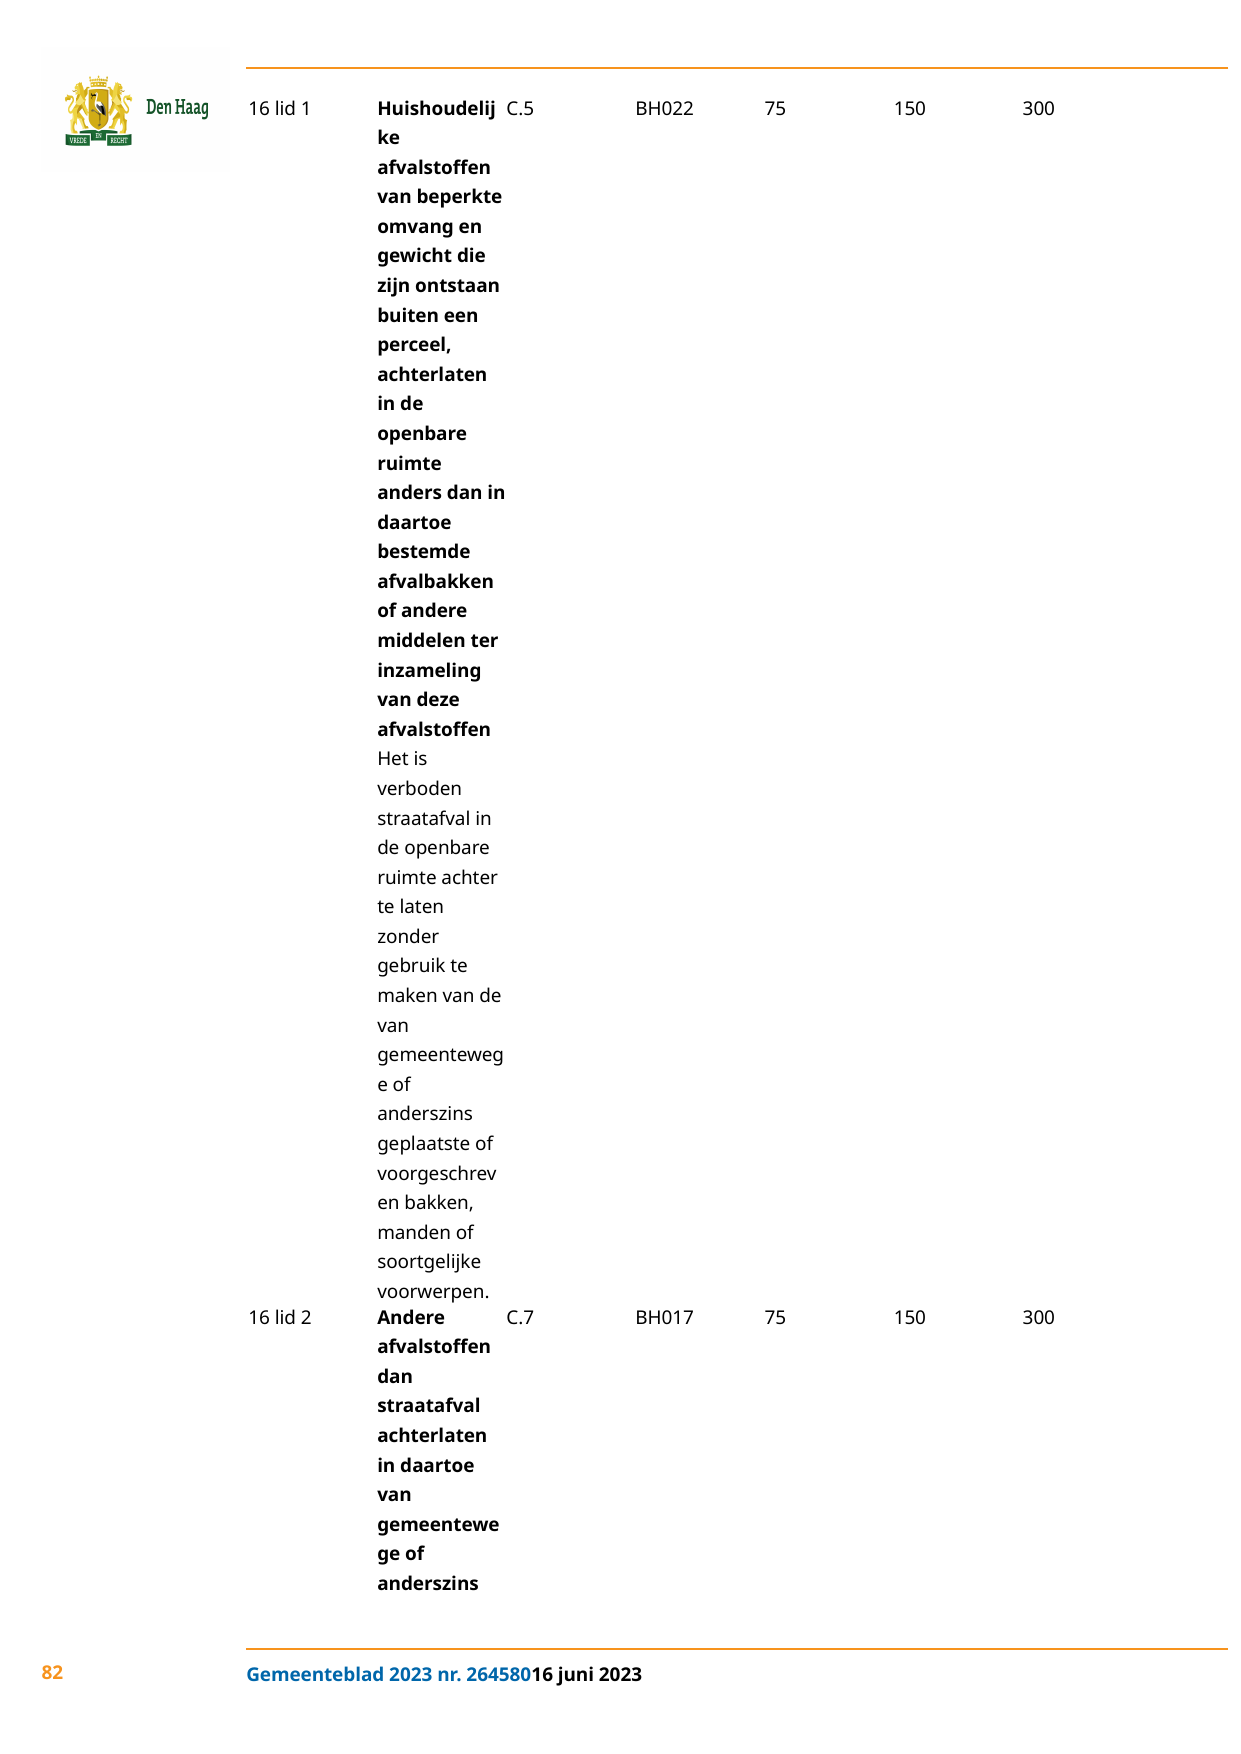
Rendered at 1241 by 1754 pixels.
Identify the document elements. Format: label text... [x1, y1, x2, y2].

table_cell 150 [894, 95, 1022, 1304]
table_cell 16 lid 2 [248, 1304, 377, 1596]
table_cell Huishoudelijke afvalstoffen van beperkte omvang en gewicht die zijn ontstaan buiten een perceel, achterlaten in de openbare ruimte anders dan in daartoe bestemde afvalbakken of andere middelen ter inzameling van deze afvalstoffen Het is verboden straatafval in de openbare ruimte achter te laten zonder gebruik te maken van de van gemeentewege of anderszins geplaatste of voorgeschreven bakken, manden of soortgelijke voorwerpen. [377, 95, 506, 1304]
table_cell 300 [1023, 95, 1152, 1304]
table_cell 300 [1023, 1304, 1152, 1596]
picture [41, 47, 231, 172]
table_cell C.5 [506, 95, 635, 1304]
table_cell BH017 [635, 1304, 764, 1596]
table_cell 75 [764, 95, 893, 1304]
table_cell Andere afvalstoffen dan straatafval achterlaten in daartoe van gemeentewege of anderszins [377, 1304, 506, 1596]
table_cell BH022 [635, 95, 764, 1304]
table_cell C.7 [506, 1304, 635, 1596]
table_cell 75 [764, 1304, 893, 1596]
table_cell 16 lid 1 [248, 95, 377, 1304]
table_cell 150 [894, 1304, 1022, 1596]
